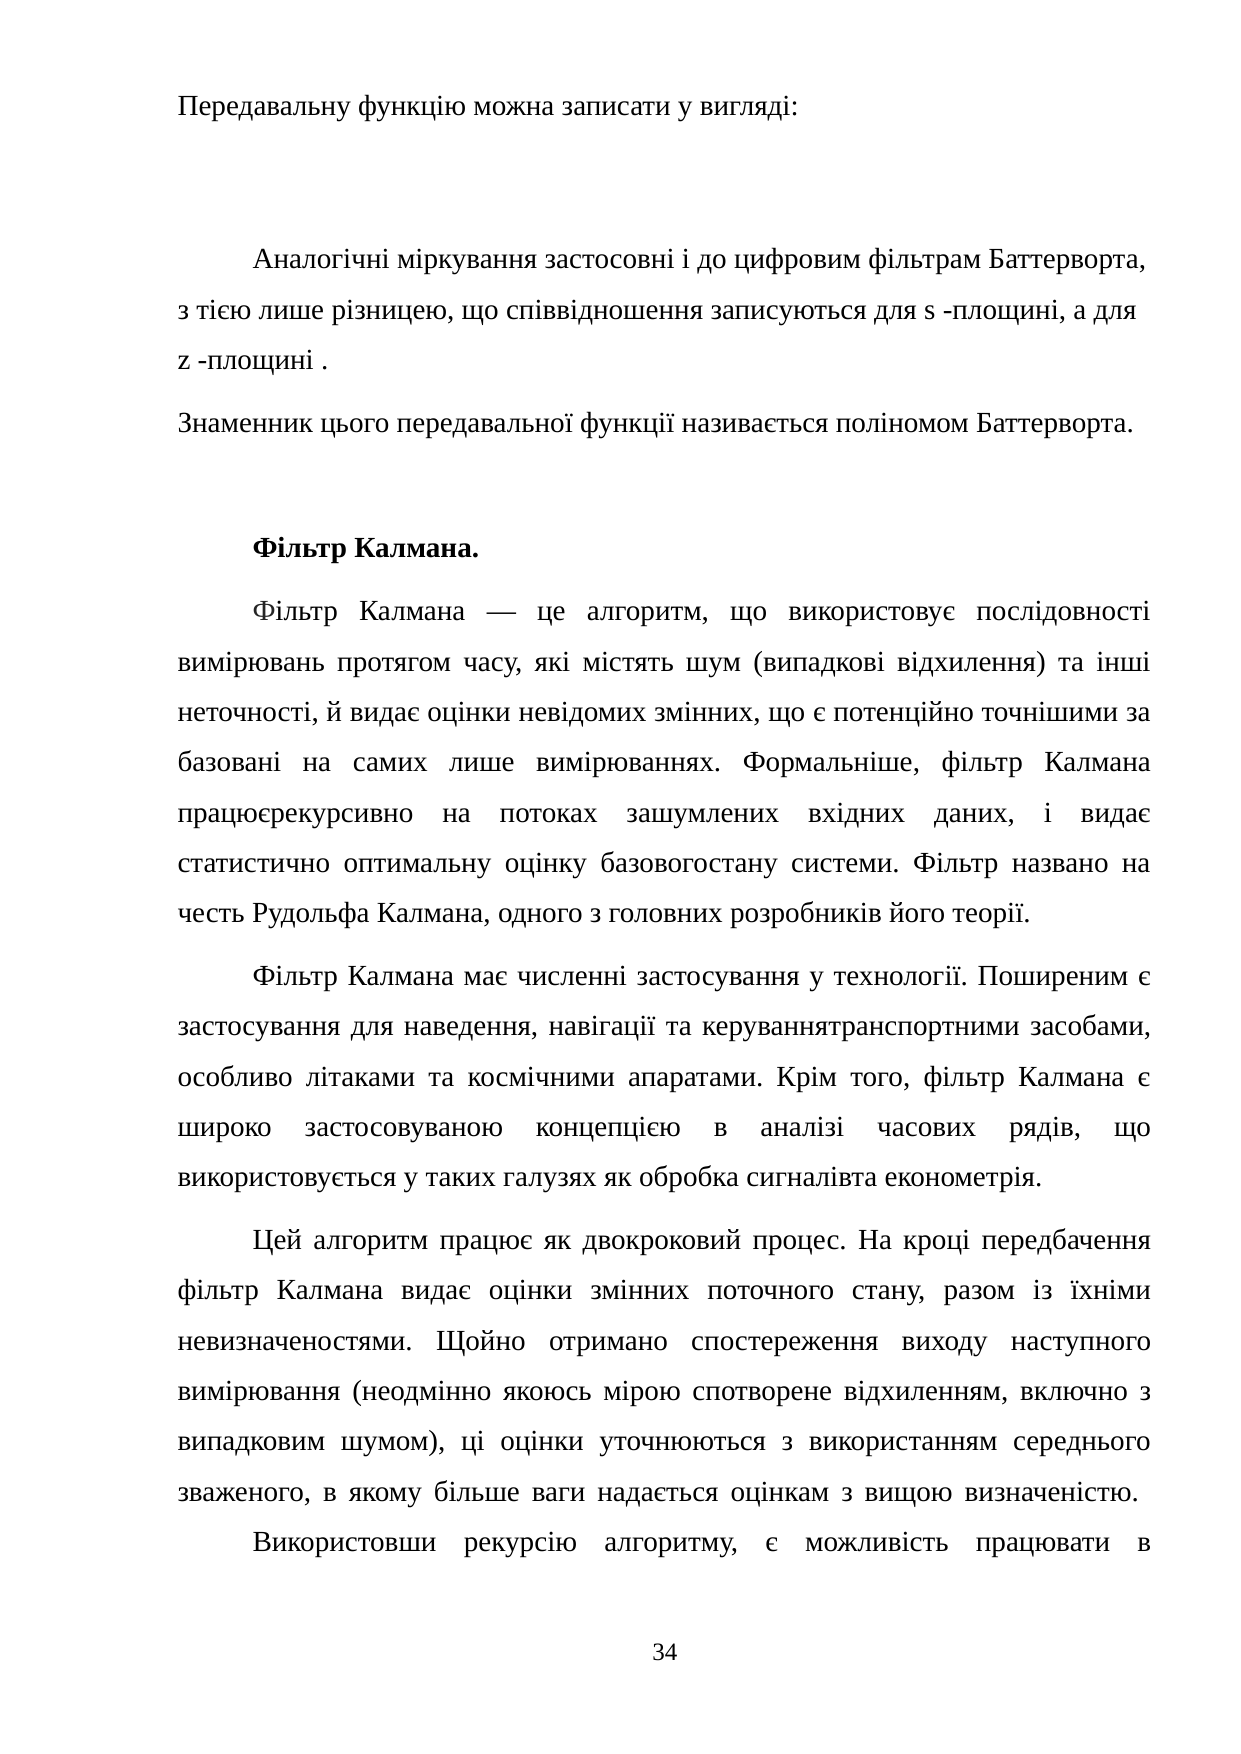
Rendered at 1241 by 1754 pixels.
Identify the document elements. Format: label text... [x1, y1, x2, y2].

text Аналогічні міркування застосовні і до цифровим фільтрам Баттерворта, з тією лише різницею, що співвідношення записуються для s -площині, а для z -площині . [177, 242, 1152, 376]
text Фільтр Калмана. [177, 531, 1152, 564]
text Передавальну функцію можна записати у вигляді: [177, 88, 1152, 122]
text Фільтр Калмана — це алгоритм, що використовує послідовності вимірювань протягом часу, які містять шум (випадкові відхилення) та інші неточності, й видає оцінки невідомих змінних, що є потенційно точнішими за базовані на самих лише вимірюваннях. Формальніше, фільтр Калмана працюєрекурсивно на потоках зашумлених вхідних даних, і видає статистично оптимальну оцінку базовогостану системи. Фільтр названо на честь Рудольфа Калмана, одного з головних розробників його теорії. [177, 593, 1152, 929]
text Знаменник цього передавальної функції називається поліномом Баттерворта. [177, 405, 1152, 438]
text Цей алгоритм працює як двокроковий процес. На кроці передбачення фільтр Калмана видає оцінки змінних поточного стану, разом із їхніми невизначеностями. Щойно отримано спостереження виходу наступного вимірювання (неодмінно якоюсь мірою спотворене відхиленням, включно з випадковим шумом), ці оцінки уточнюються з використанням середнього зваженого, в якому більше ваги надається оцінкам з вищою визначеністю. Використовши рекурсію алгоритму, є можливість працювати в [177, 1222, 1152, 1558]
text Фільтр Калмана має численні застосування у технології. Поширеним є застосування для наведення, навігації та керуваннятранспортними засобами, особливо літаками та космічними апаратами. Крім того, фільтр Калмана є широко застосовуваною концепцією в аналізі часових рядів, що використовується у таких галузях як обробка сигналівта економетрія. [177, 958, 1152, 1193]
